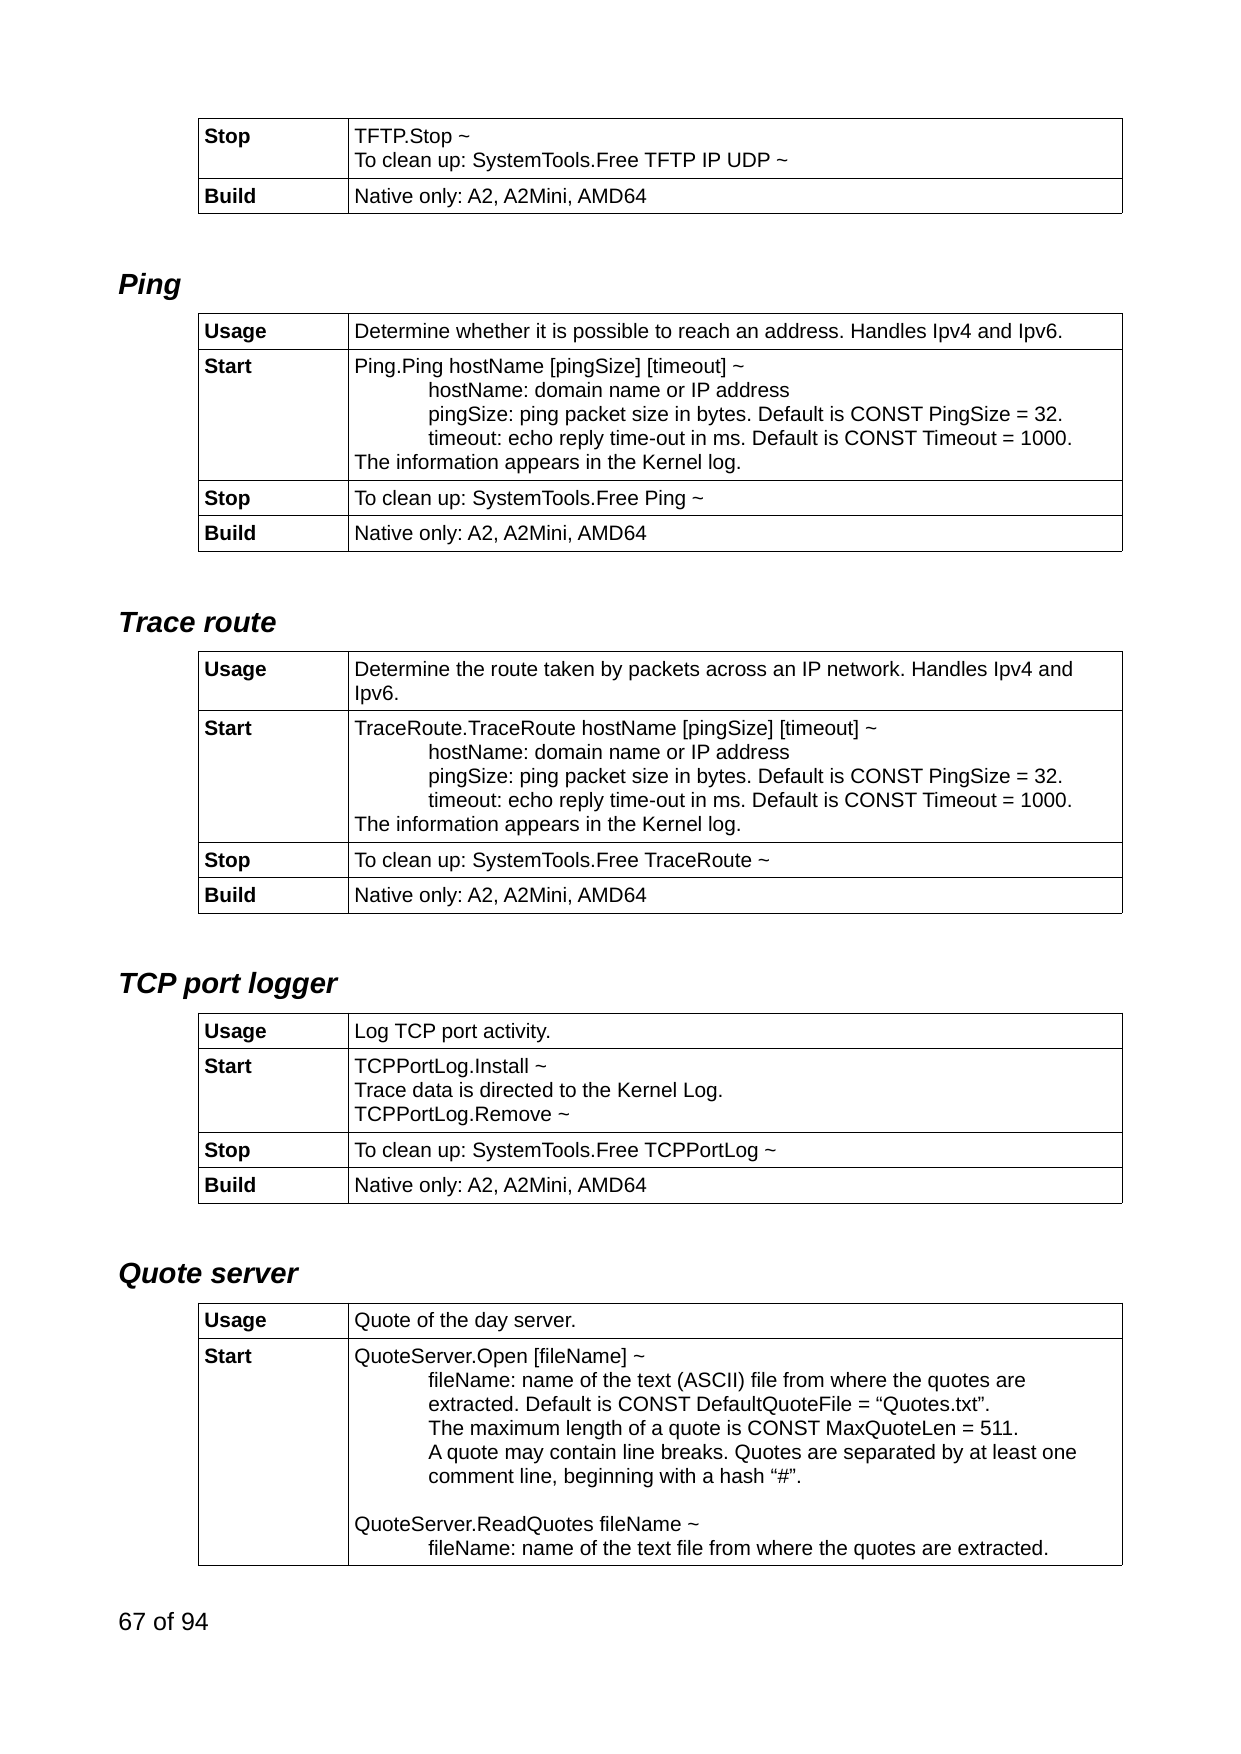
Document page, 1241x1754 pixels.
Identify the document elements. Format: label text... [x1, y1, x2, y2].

table_cell To clean up: SystemTools.Free Ping ~ [349, 481, 1122, 515]
table_cell QuoteServer.Open [fileName] ~ fileName: name of the text (ASCII) file from where the quotes are extracted. Default is CONST DefaultQuoteFile = “Quotes.txt”. The maximum length of a quote is CONST MaxQuoteLen = 511. A quote may contain line breaks. Quotes are separated by at least one comment line, beginning with a hash “#”. QuoteServer.ReadQuotes fileName ~ fileName: name of the text file from where the quotes are extracted. [349, 1339, 1122, 1565]
table_cell Build [199, 179, 348, 213]
table_header Usage [199, 1014, 348, 1048]
subtitle TCP port logger [118, 967, 1122, 1000]
table_cell To clean up: SystemTools.Free TCPPortLog ~ [349, 1133, 1122, 1167]
table_header Usage [199, 652, 348, 710]
subtitle Trace route [118, 605, 1122, 638]
table_cell TFTP.Stop ~ To clean up: SystemTools.Free TFTP IP UDP ~ [349, 119, 1122, 178]
table_cell Stop [199, 1133, 348, 1167]
table_cell TraceRoute.TraceRoute hostName [pingSize] [timeout] ~ hostName: domain name or IP address pingSize: ping packet size in bytes. Default is CONST PingSize = 32. timeout: echo reply time-out in ms. Default is CONST Timeout = 1000. The information appears in the Kernel log. [349, 711, 1122, 842]
table_cell TCPPortLog.Install ~ Trace data is directed to the Kernel Log. TCPPortLog.Remove ~ [349, 1049, 1122, 1132]
table_cell Build [199, 878, 348, 913]
table_cell Stop [199, 481, 348, 515]
table_cell Start [199, 350, 348, 480]
table_header Determine whether it is possible to reach an address. Handles Ipv4 and Ipv6. [349, 314, 1122, 348]
table_cell Stop [199, 843, 348, 877]
subtitle Ping [118, 267, 1122, 301]
table_cell Start [199, 711, 348, 842]
table_header Log TCP port activity. [349, 1014, 1122, 1048]
table_cell Start [199, 1049, 348, 1132]
table_cell Start [199, 1339, 348, 1565]
table_cell Native only: A2, A2Mini, AMD64 [349, 516, 1122, 551]
table_header Quote of the day server. [349, 1304, 1122, 1338]
table_header Usage [199, 314, 348, 348]
table_header Determine the route taken by packets across an IP network. Handles Ipv4 and Ipv6. [349, 652, 1122, 710]
table_header Usage [199, 1304, 348, 1338]
table_cell Native only: A2, A2Mini, AMD64 [349, 179, 1122, 213]
table_cell To clean up: SystemTools.Free TraceRoute ~ [349, 843, 1122, 877]
table_cell Native only: A2, A2Mini, AMD64 [349, 1168, 1122, 1203]
table_cell Stop [199, 119, 348, 178]
subtitle Quote server [118, 1256, 1122, 1290]
table_cell Ping.Ping hostName [pingSize] [timeout] ~ hostName: domain name or IP address pingSize: ping packet size in bytes. Default is CONST PingSize = 32. timeout: echo reply time-out in ms. Default is CONST Timeout = 1000. The information appears in the Kernel log. [349, 350, 1122, 480]
table_cell Native only: A2, A2Mini, AMD64 [349, 878, 1122, 913]
table_cell Build [199, 516, 348, 551]
table_cell Build [199, 1168, 348, 1203]
